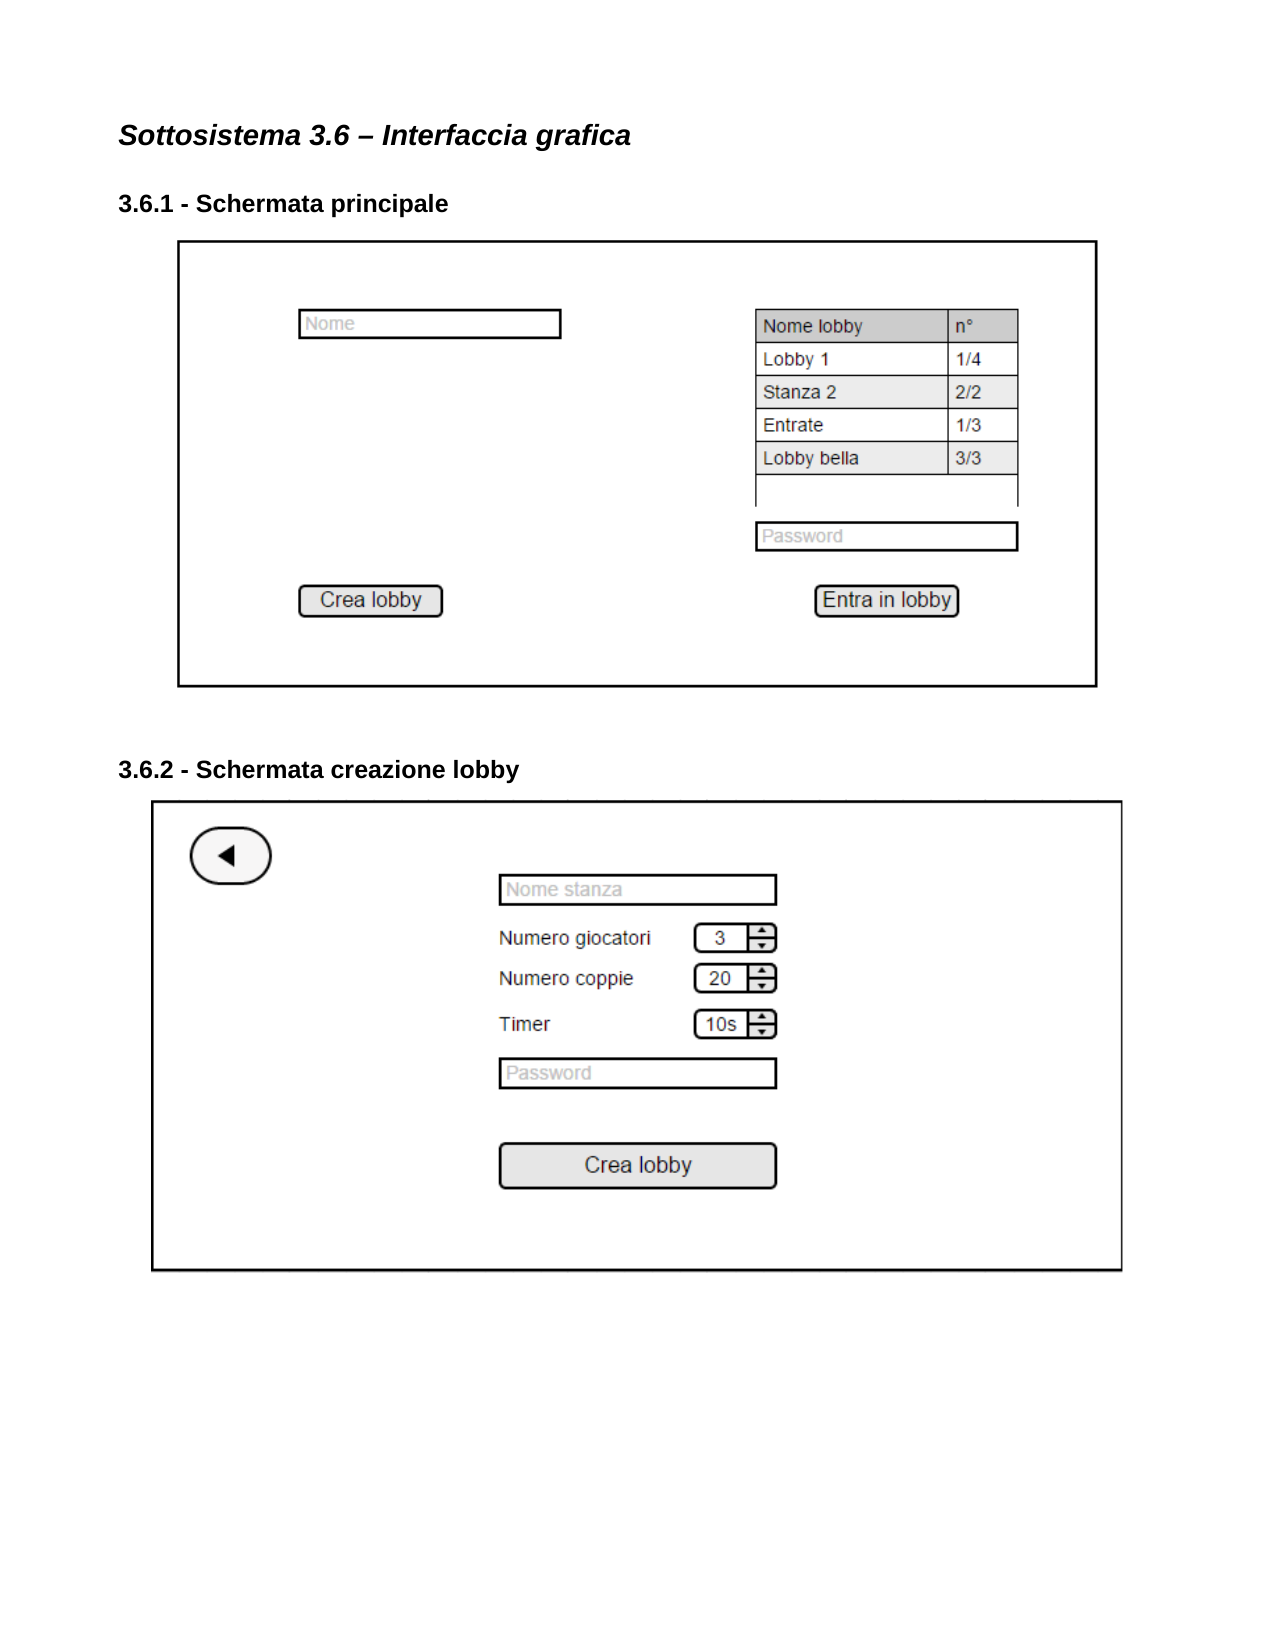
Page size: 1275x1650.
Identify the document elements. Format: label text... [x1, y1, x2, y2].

picture [176, 240, 1099, 689]
subtitle 3.6.1 - Schermata principale [118, 189, 1157, 218]
subtitle 3.6.2 - Schermata creazione lobby [118, 755, 1157, 784]
picture [151, 799, 1124, 1273]
subtitle Sottosistema 3.6 – Interfaccia grafica [118, 118, 1157, 152]
